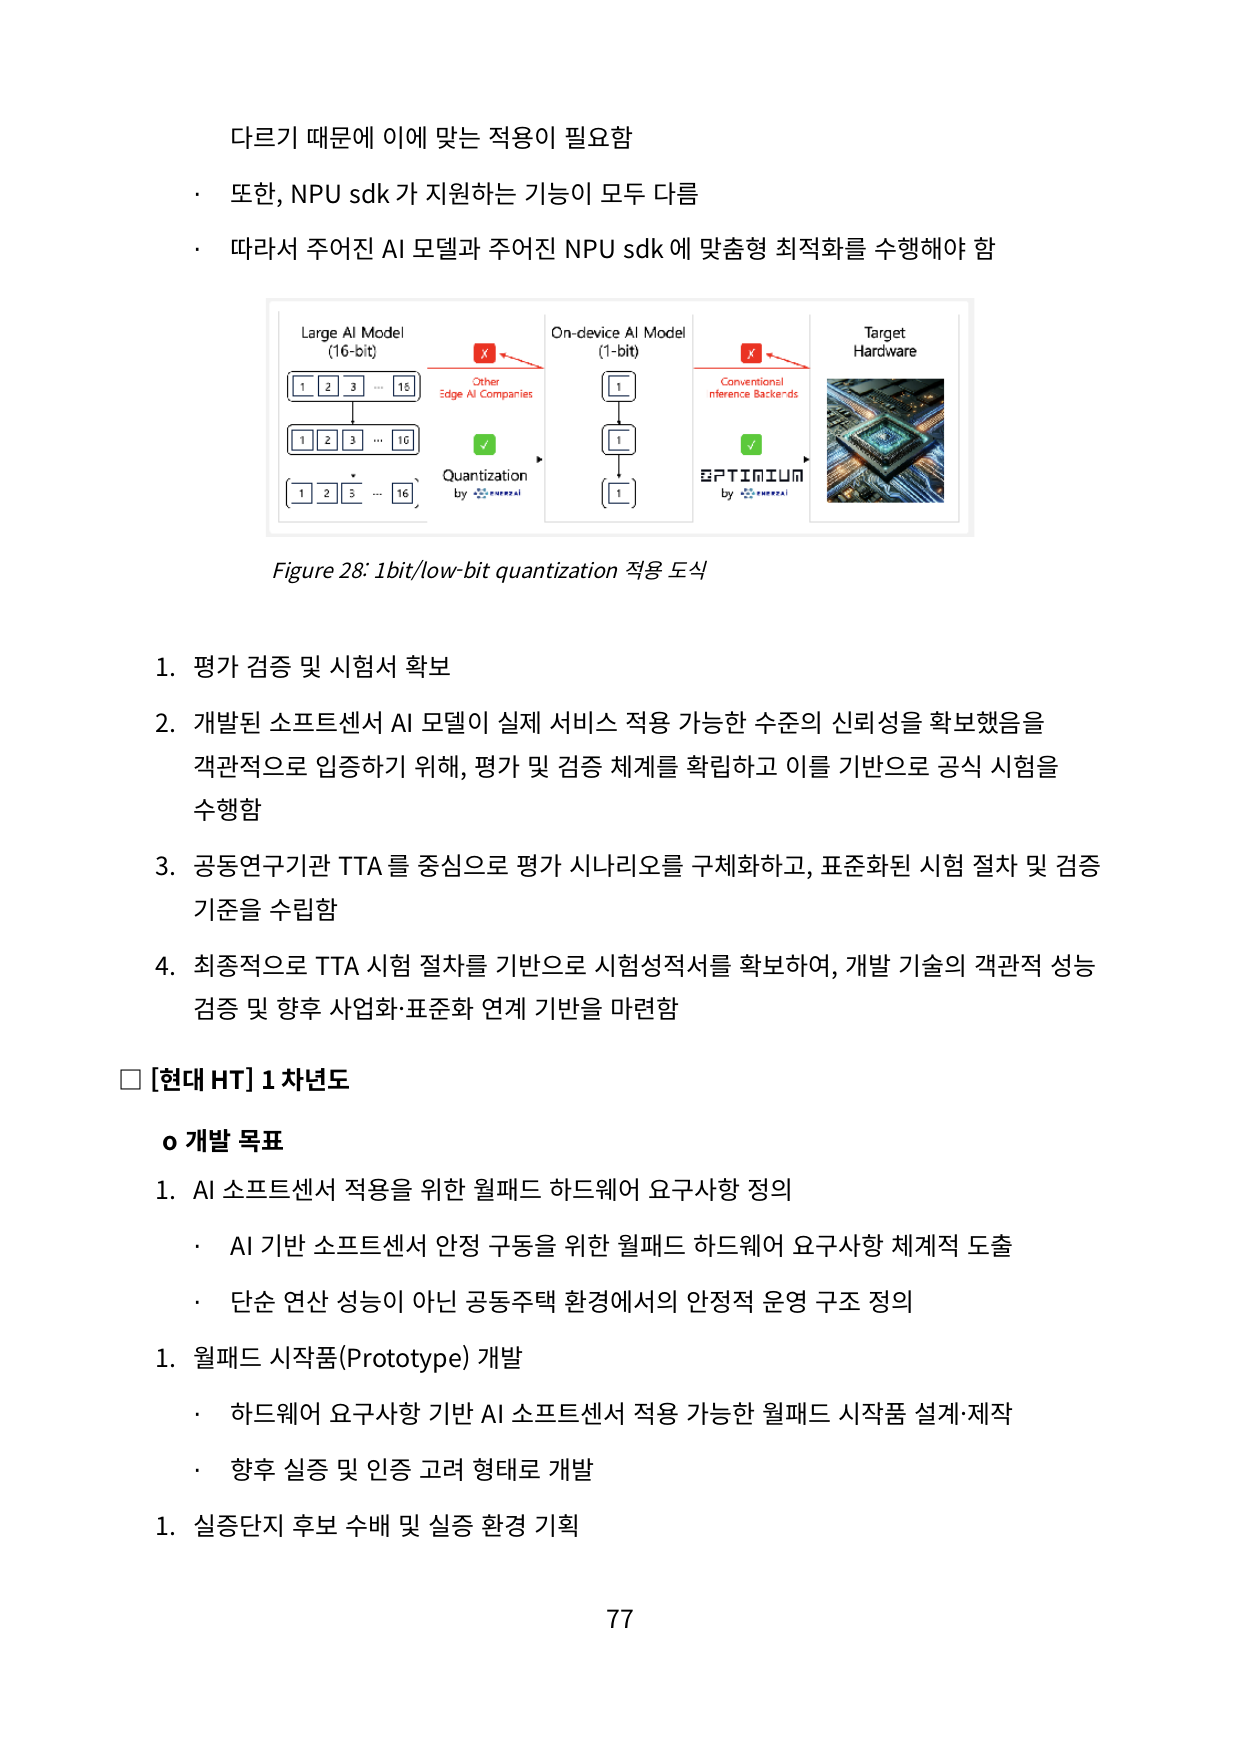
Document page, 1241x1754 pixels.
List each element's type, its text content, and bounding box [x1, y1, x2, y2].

list 따라서 주어진 AI 모델과 주어진 NPU sdk에 맞춤형 최적화를 수행해야 함 [193, 230, 1122, 266]
list 평가 검증 및 시험서 확보 [156, 648, 1122, 684]
list 개발된 소프트센서 AI 모델이 실제 서비스 적용 가능한 수준의 신뢰성을 확보했음을 객관적으로 입증하기 위해, 평가 및 검증 체계를 확립하고 이를 기반으로 공식 시험을 수행함 [156, 704, 1122, 827]
subtitle o 개발 목표 [162, 1121, 1122, 1158]
list 월패드 시작품(Prototype) 개발 [156, 1338, 1122, 1375]
list 단순 연산 성능이 아닌 공동주택 환경에서의 안정적 운영 구조 정의 [193, 1283, 1122, 1319]
list 최종적으로 TTA 시험 절차를 기반으로 시험성적서를 확보하여, 개발 기술의 객관적 성능 검증 및 향후 사업화·표준화 연계 기반을 마련함 [156, 946, 1122, 1026]
list 향후 실증 및 인증 고려 형태로 개발 [193, 1450, 1122, 1487]
list 또한, NPU sdk가 지원하는 기능이 모두 다름 [193, 174, 1122, 210]
list 공동연구기관 TTA를 중심으로 평가 시나리오를 구체화하고, 표준화된 시험 절차 및 검증 기준을 수립함 [156, 847, 1122, 926]
list AI 소프트센서 적용을 위한 월패드 하드웨어 요구사항 정의 [156, 1171, 1122, 1207]
list 실증단지 후보 수배 및 실증 환경 기획 [156, 1506, 1122, 1543]
list AI 기반 소프트센서 안정 구동을 위한 월패드 하드웨어 요구사항 체계적 도출 [193, 1227, 1122, 1263]
list 하드웨어 요구사항 기반 AI 소프트센서 적용 가능한 월패드 시작품 설계·제작 [193, 1394, 1122, 1431]
subtitle □ [현대HT] 1차년도 [118, 1060, 1122, 1096]
list 다르기 때문에 이에 맞는 적용이 필요함 [193, 118, 1122, 154]
text Figure 37: 1bit/low-bit quantization 적용 도식 [266, 537, 974, 585]
